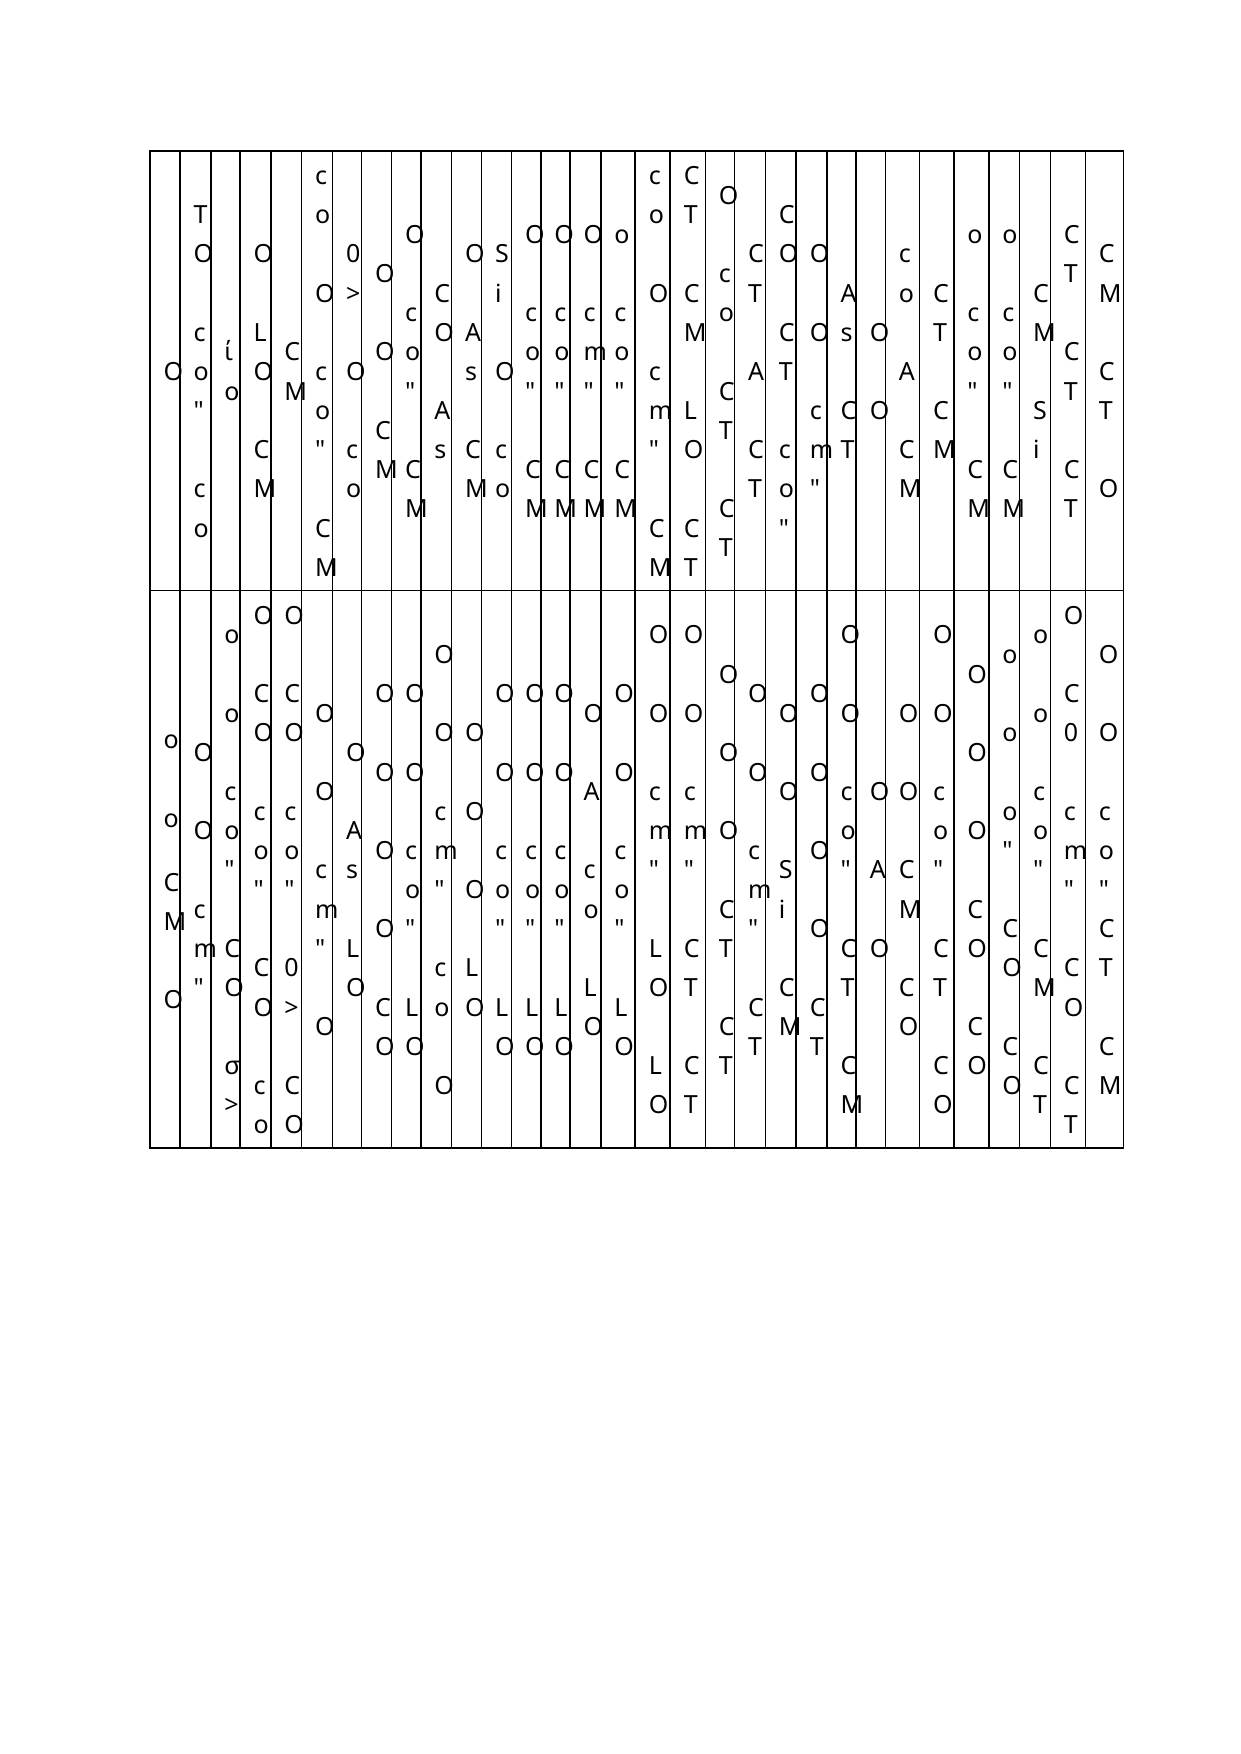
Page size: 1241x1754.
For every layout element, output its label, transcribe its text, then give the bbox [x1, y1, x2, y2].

table_cell O O co" LO [542, 591, 569, 1147]
table_header CM [272, 152, 301, 590]
table_cell O O co" LO [392, 591, 420, 1147]
table_header co O cm" CM [636, 152, 669, 590]
table_header ίο [212, 152, 239, 590]
table_header CO CT co" [766, 152, 795, 590]
table_header CT CM LO CT [671, 152, 705, 590]
table_cell O O cm" co O [422, 591, 451, 1147]
table_cell O O O O CT [797, 591, 826, 1147]
table_cell O CO co" 0> CO [272, 591, 301, 1147]
table_cell O O cm" CT [735, 591, 765, 1147]
table_header O O CM [362, 152, 391, 590]
table_header TO co" co [181, 152, 210, 590]
table_header O co" CM [542, 152, 569, 590]
table_header As CT [828, 152, 855, 590]
table_cell O CO co" CO co [241, 591, 270, 1147]
table_cell O O O LO [452, 591, 481, 1147]
table_header Si O co [482, 152, 511, 590]
table_header 0> O co [333, 152, 361, 590]
table_header CT CM [920, 152, 953, 590]
table_cell O O O CT CT [706, 591, 734, 1147]
table_header co O co" CM [302, 152, 332, 590]
table_cell O O O CO CO [955, 591, 988, 1147]
table_header CT CT CT [1051, 152, 1085, 590]
table_header CO As [422, 152, 451, 590]
table_header O O cm" [797, 152, 826, 590]
table_header ο co" CM [955, 152, 988, 590]
table_cell ο ο co" CM CT [1020, 591, 1050, 1147]
table_header O LO CM [241, 152, 270, 590]
table_cell ο ο co" CO σ> [212, 591, 239, 1147]
table_cell O As LO [333, 591, 361, 1147]
table_cell O A co LO [571, 591, 600, 1147]
table_cell Ο Ο cm" CT CT [671, 591, 705, 1147]
table_cell O O O O CO [362, 591, 391, 1147]
table_cell O A O [857, 591, 885, 1147]
table_header O co" CM [512, 152, 540, 590]
table_cell O O co" LO [482, 591, 511, 1147]
table_cell O O co" CT CM [1086, 591, 1123, 1147]
table_cell O O Si CM [766, 591, 795, 1147]
table_cell O O co" LO [512, 591, 540, 1147]
table_header co A CM [886, 152, 919, 590]
table_cell O O cm" LO LO [636, 591, 669, 1147]
table_header ο co" CM [990, 152, 1019, 590]
table_cell O O co" CT CO [920, 591, 953, 1147]
table_cell ο ο CM Ο [151, 591, 179, 1147]
table_header CT A CT [735, 152, 765, 590]
table_header Ο [151, 152, 179, 590]
table_cell O O co" CT CM [828, 591, 855, 1147]
table_header CM CT O [1086, 152, 1123, 590]
table_header ο co" CM [602, 152, 634, 590]
table_header O cm" CM [571, 152, 600, 590]
table_cell Ο C0 cm" CO CT [1051, 591, 1085, 1147]
table_cell O O cm" [181, 591, 210, 1147]
table_cell O O cm" O [302, 591, 332, 1147]
table_cell O O CM CO [886, 591, 919, 1147]
table_header O co CT CT [706, 152, 734, 590]
table_cell O O co" LO [602, 591, 634, 1147]
table_header O As CM [452, 152, 481, 590]
table_header CM Si [1020, 152, 1050, 590]
table_cell ο ο ο" CO CO [990, 591, 1019, 1147]
table_header O O [857, 152, 885, 590]
table_header O co" CM [392, 152, 420, 590]
